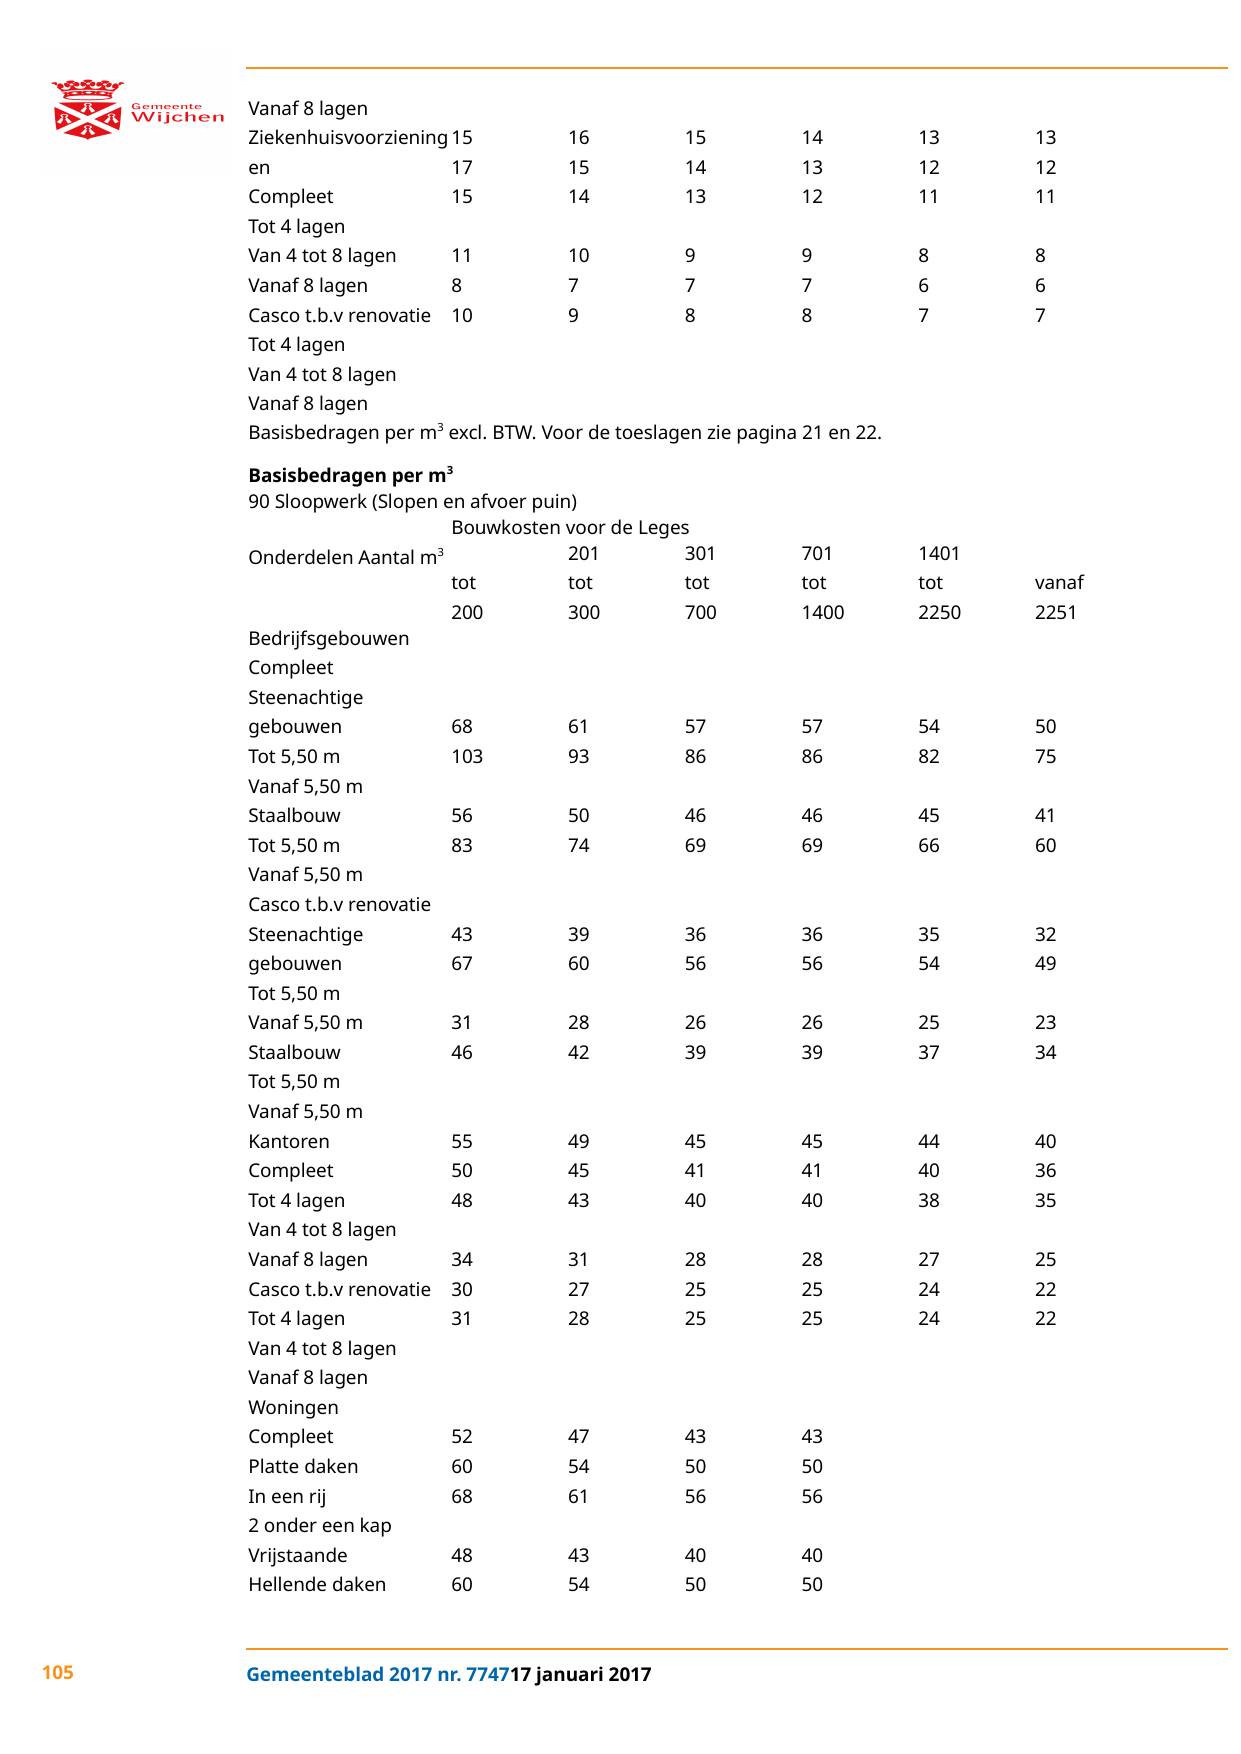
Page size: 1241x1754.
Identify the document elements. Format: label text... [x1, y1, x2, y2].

table_cell 13 12 11 8 6 7 [918, 95, 1035, 416]
table_cell 15 17 15 11 8 10 [451, 95, 568, 416]
table_cell 1401 tot 2250 [918, 540, 1035, 625]
table_cell 61 93 50 74 39 60 28 42 49 45 43 31 27 28 47 54 61 43 54 [568, 625, 684, 1597]
table_cell Vanaf 8 lagen Ziekenhuisvoorzieningen Compleet Tot 4 lagen Van 4 tot 8 lagen Vanaf 8 lagen Casco t.b.v renovatie Tot 4 lagen Van 4 tot 8 lagen Vanaf 8 lagen [248, 95, 451, 416]
table_header 90 Sloopwerk (Slopen en afvoer puin) [248, 489, 1152, 514]
table_cell 301 tot 700 [685, 540, 801, 625]
text Basisbedragen per m3 excl. BTW. Voor de toeslagen zie pagina 21 en 22. [248, 419, 1152, 445]
table_cell 701 tot 1400 [801, 540, 918, 625]
table_cell 54 82 45 66 35 54 25 37 44 40 38 27 24 24 [918, 625, 1035, 1597]
table_cell Bouwkosten voor de Leges [451, 514, 1152, 540]
picture [41, 47, 231, 172]
table_cell tot 200 [451, 540, 568, 625]
table_cell 13 12 11 8 6 7 [1035, 95, 1152, 416]
table_cell 201 tot 300 [568, 540, 684, 625]
table_cell 57 86 46 69 36 56 26 39 45 41 40 28 25 25 43 50 56 40 50 [685, 625, 801, 1597]
table_cell 68 103 56 83 43 67 31 46 55 50 48 34 30 31 52 60 68 48 60 [451, 625, 568, 1597]
table_cell 15 14 13 9 7 8 [685, 95, 801, 416]
table_cell vanaf 2251 [1035, 540, 1152, 625]
text Basisbedragen per m3 [248, 463, 1152, 488]
table_cell Bedrijfsgebouwen Compleet Steenachtige gebouwen Tot 5,50 m Vanaf 5,50 m Staalbouw Tot 5,50 m Vanaf 5,50 m Casco t.b.v renovatie Steenachtige gebouwen Tot 5,50 m Vanaf 5,50 m Staalbouw Tot 5,50 m Vanaf 5,50 m Kantoren Compleet Tot 4 lagen Van 4 tot 8 lagen Vanaf 8 lagen Casco t.b.v renovatie Tot 4 lagen Van 4 tot 8 lagen Vanaf 8 lagen Woningen Compleet Platte daken In een rij 2 onder een kap Vrijstaande Hellende daken [248, 625, 451, 1597]
table_cell 14 13 12 9 7 8 [801, 95, 918, 416]
table_cell 57 86 46 69 36 56 26 39 45 41 40 28 25 25 43 50 56 40 50 [801, 625, 918, 1597]
table_cell Onderdelen Aantal m3 [248, 514, 451, 625]
table_cell 50 75 41 60 32 49 23 34 40 36 35 25 22 22 [1035, 625, 1152, 1597]
table_cell 16 15 14 10 7 9 [568, 95, 684, 416]
